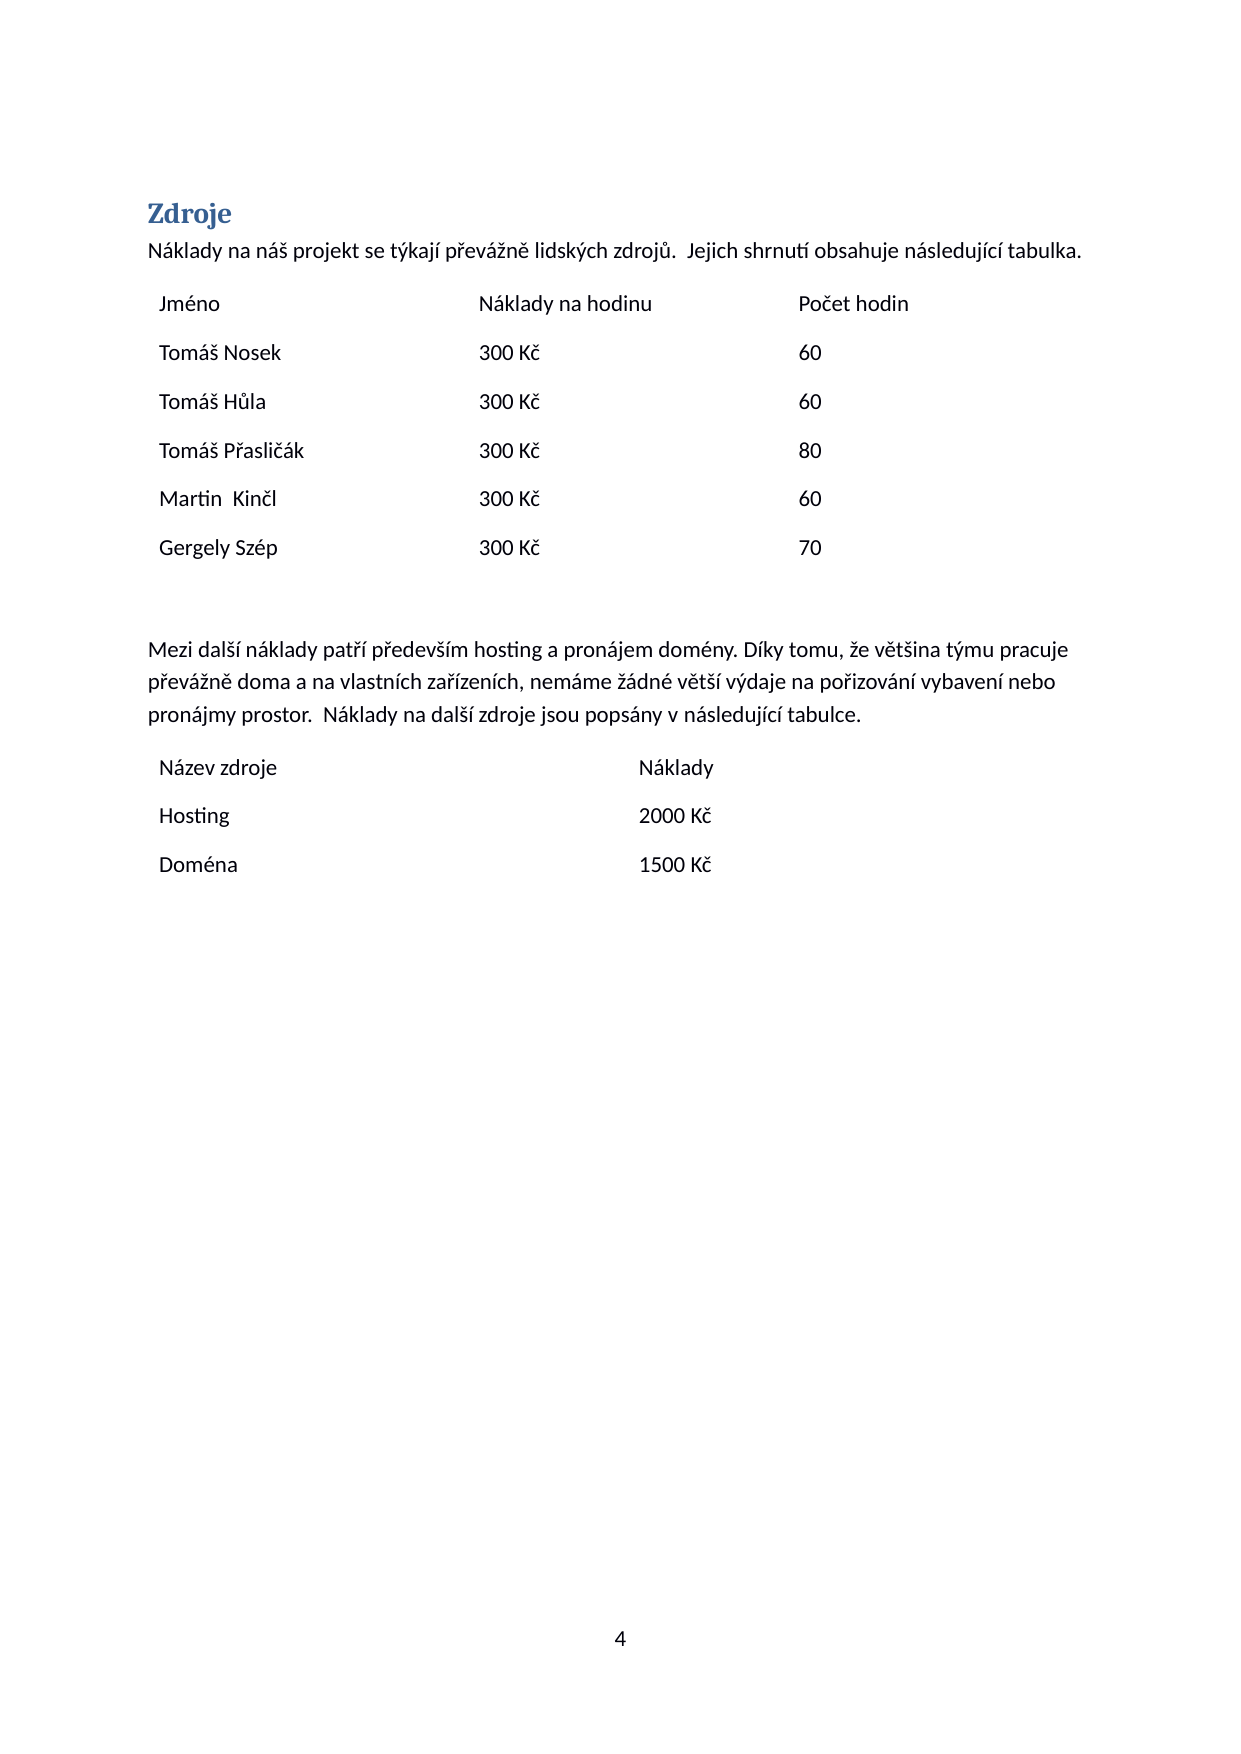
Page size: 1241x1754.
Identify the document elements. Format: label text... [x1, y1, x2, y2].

table_cell 60 [787, 485, 1107, 533]
table_cell 60 [787, 338, 1107, 387]
table_cell 300 Kč [468, 534, 787, 582]
table_cell Martin Kinčl [148, 485, 467, 533]
table_cell 1500 Kč [628, 850, 1107, 899]
table_cell 300 Kč [468, 387, 787, 436]
table_cell 300 Kč [468, 338, 787, 387]
table_cell 300 Kč [468, 485, 787, 533]
table_cell 80 [787, 436, 1107, 484]
table_header Počet hodin [787, 289, 1107, 338]
table_header Náklady [628, 753, 1107, 802]
table_cell Tomáš Přasličák [148, 436, 467, 484]
table_cell Hosting [148, 802, 627, 850]
table_cell 70 [787, 534, 1107, 582]
table_cell Gergely Szép [148, 534, 467, 582]
table_cell Tomáš Hůla [148, 387, 467, 436]
subtitle Zdroje [148, 198, 1093, 231]
table_cell 2000 Kč [628, 802, 1107, 850]
table_header Náklady na hodinu [468, 289, 787, 338]
table_cell 60 [787, 387, 1107, 436]
table_header Název zdroje [148, 753, 627, 802]
table_cell 300 Kč [468, 436, 787, 484]
table_cell Tomáš Nosek [148, 338, 467, 387]
text Mezi další náklady patří především hosting a pronájem domény. Díky tomu, že většina týmu pracuje převážně doma a na vlastních zařízeních, nemáme žádné větší výdaje na pořizování vybavení nebo pronájmy prostor. Náklady na další zdroje jsou popsány v následující tabulce. [148, 635, 1093, 728]
text Náklady na náš projekt se týkají převážně lidských zdrojů. Jejich shrnutí obsahuje následující tabulka. [148, 236, 1093, 264]
table_cell Doména [148, 850, 627, 899]
table_header Jméno [148, 289, 467, 338]
